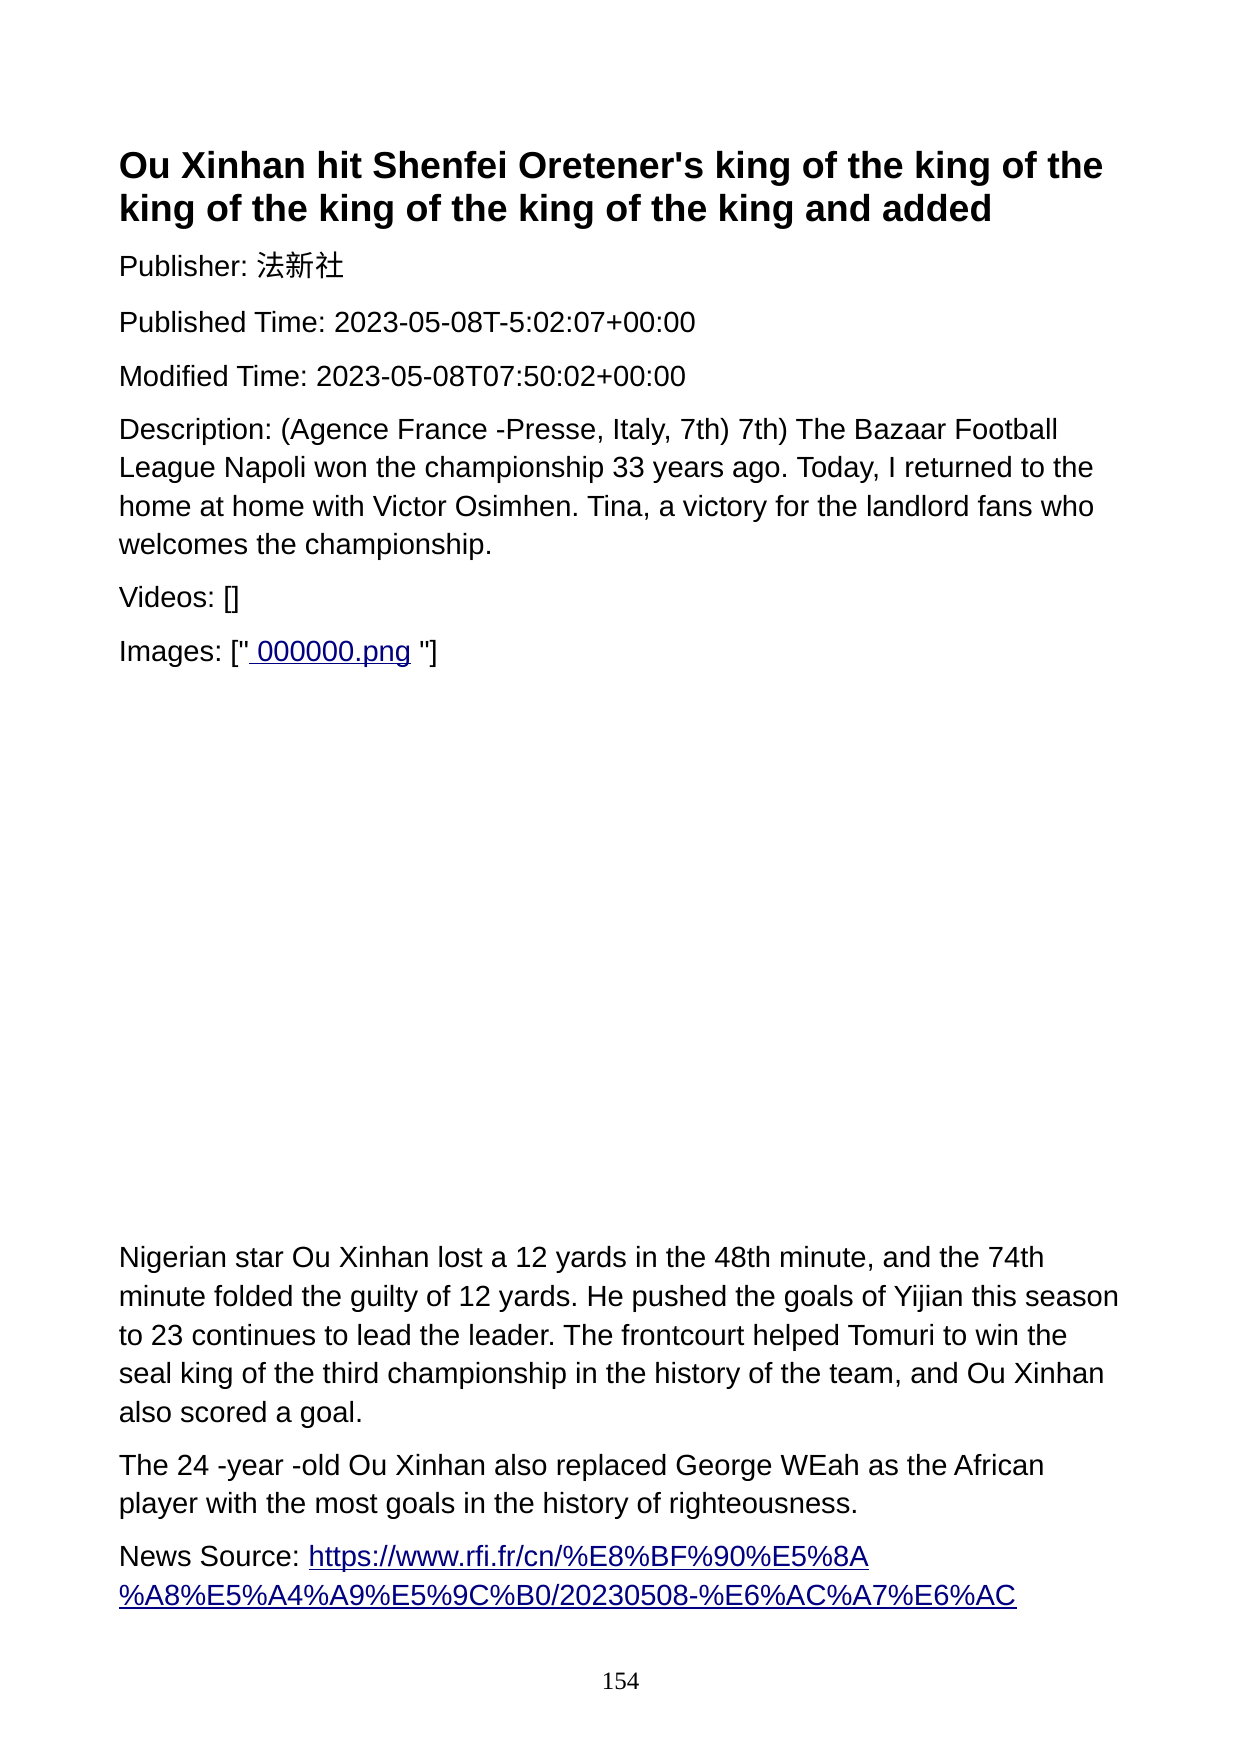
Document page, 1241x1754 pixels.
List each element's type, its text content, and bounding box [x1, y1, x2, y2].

text Description: (Agence France -Presse, Italy, 7th) 7th) The Bazaar Football League Napoli won the championship 33 years ago. Today, I returned to the home at home with Victor Osimhen. Tina, a victory for the landlord fans who welcomes the championship. [118, 412, 1122, 561]
text The 24 -year -old Ou Xinhan also replaced George WEah as the African player with the most goals in the history of righteousness. [118, 1448, 1122, 1520]
text Publisher: 法新社 [118, 242, 1122, 284]
text Images: [" 000000.png "] [118, 633, 1122, 667]
text Modified Time: 2023-05-08T07:50:02+00:00 [118, 358, 1122, 392]
text Published Time: 2023-05-08T-5:02:07+00:00 [118, 305, 1122, 339]
text Nigerian star Ou Xinhan lost a 12 yards in the 48th minute, and the 74th minute folded the guilty of 12 yards. He pushed the goals of Yijian this season to 23 continues to lead the leader. The frontcourt helped Tomuri to win the seal king of the third championship in the history of the team, and Ou Xinhan also scored a goal. [118, 687, 1122, 1428]
text News Source: https://www.rfi.fr/cn/%E8%BF%90%E5%8A%A8%E5%A4%A9%E5%9C%B0/20230508-%E6%AC%A7%E6%AC [118, 1539, 1122, 1612]
subtitle Ou Xinhan hit Shenfei Oretener's king of the king of the king of the king of the king of the king and added [118, 143, 1122, 230]
text Videos: [] [118, 580, 1122, 614]
